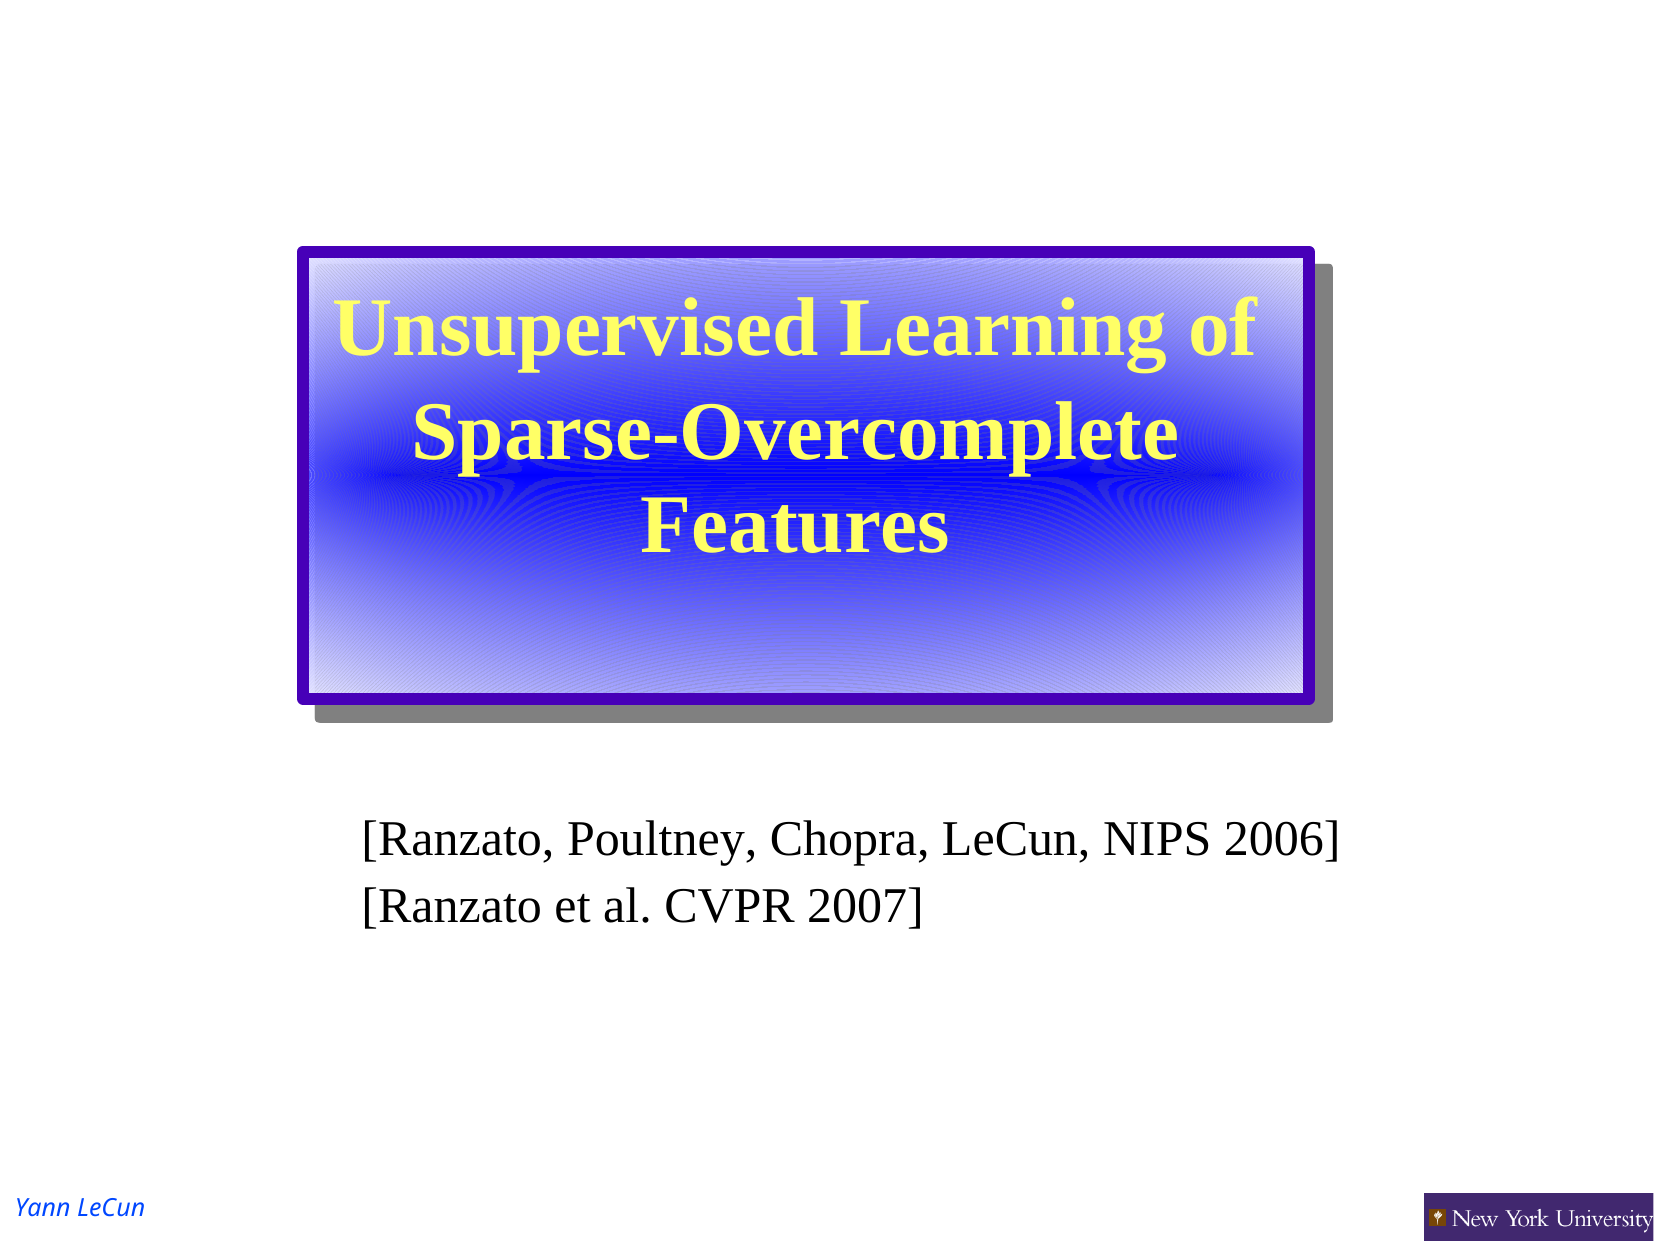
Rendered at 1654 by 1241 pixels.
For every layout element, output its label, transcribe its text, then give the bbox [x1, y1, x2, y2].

text_box [Ranzato, Poultney, Chopra, LeCun, NIPS 2006] [Ranzato et al. CVPR 2007] [361, 810, 1341, 962]
picture [1424, 1193, 1654, 1241]
text_box Unsupervised Learning of Sparse-Overcomplete Features [302, 251, 1310, 699]
